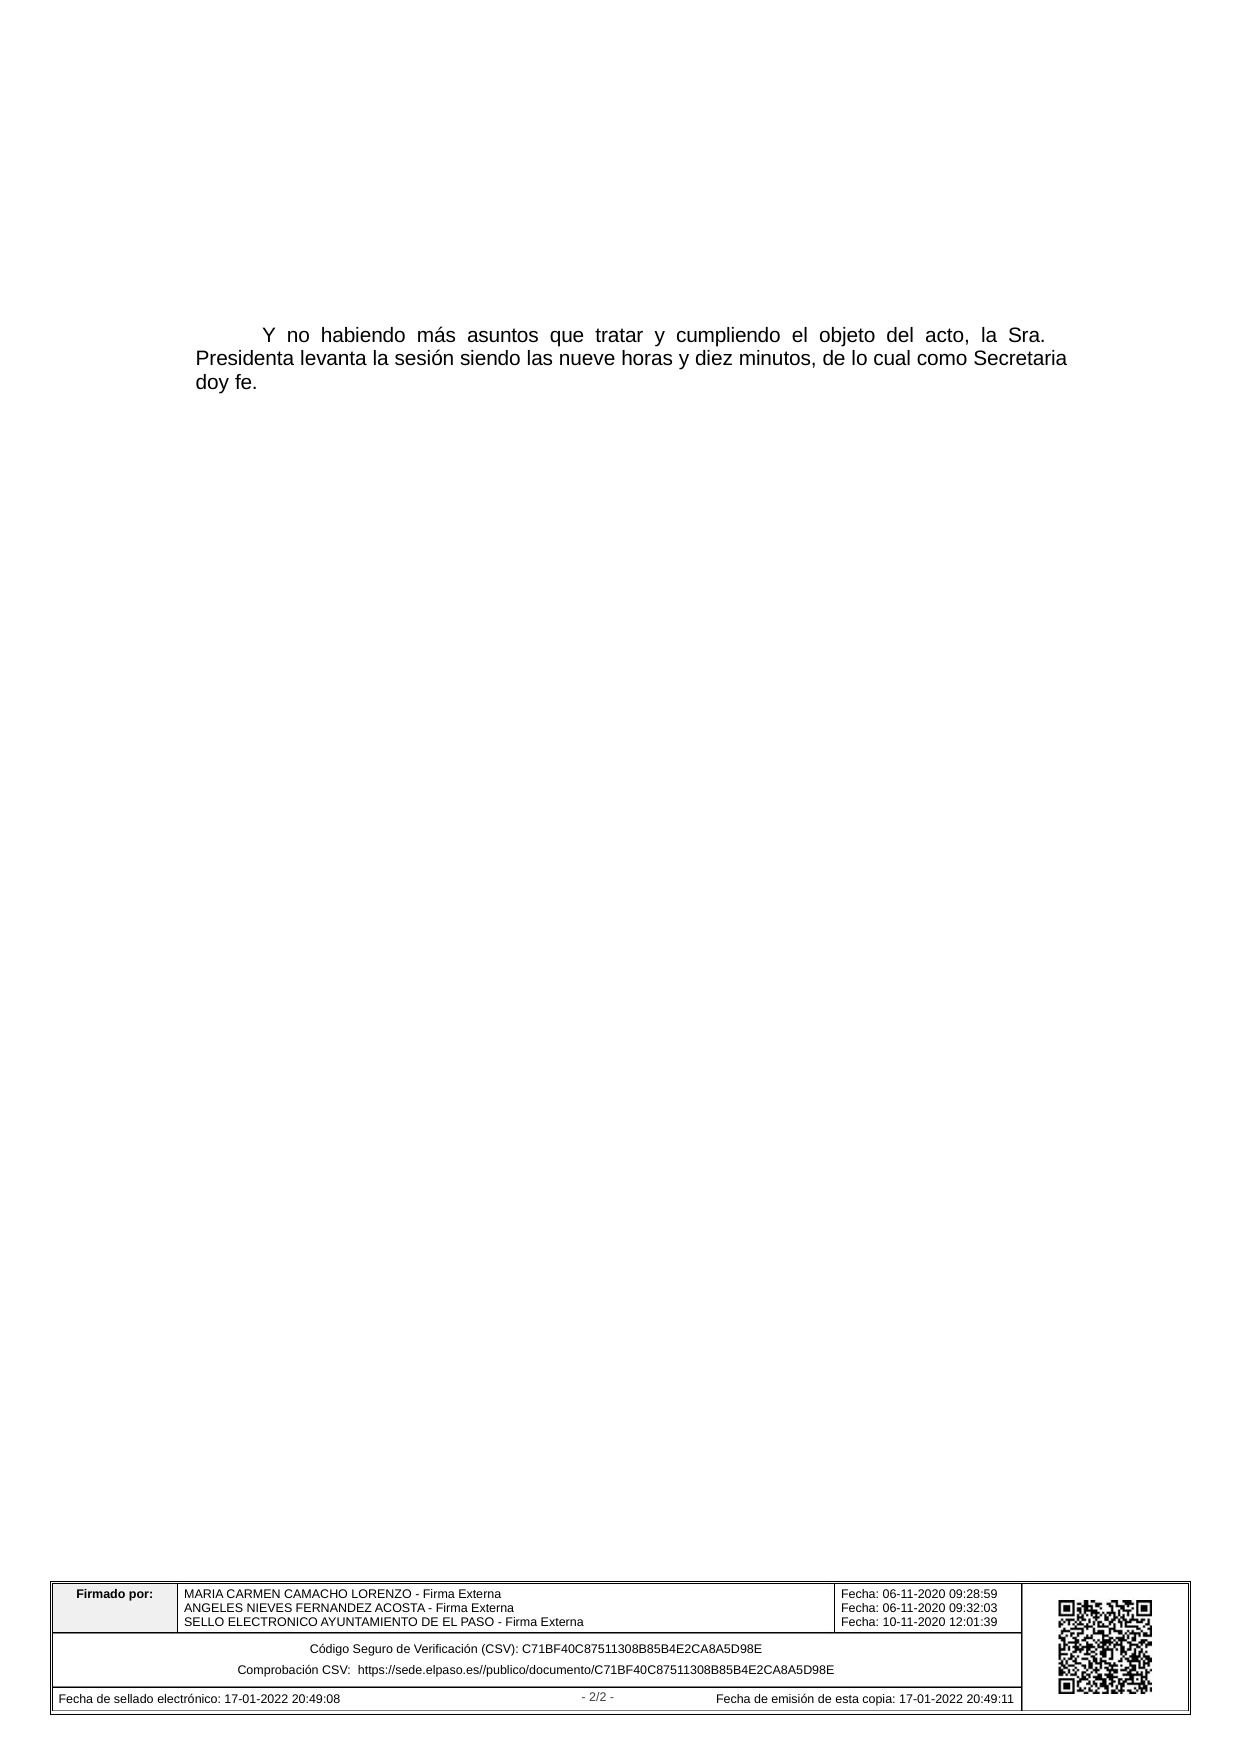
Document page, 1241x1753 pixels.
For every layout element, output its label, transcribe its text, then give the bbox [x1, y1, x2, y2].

text Fecha de sellado electrónico: 17-01-2022 20:49:08 [58, 1692, 365, 1706]
text Fecha: 10-11-2020 12:01:39 [841, 1615, 1022, 1629]
text Comprobación CSV: https://sede.elpaso.es//publico/documento/C71BF40C87511308B85B4E2CA8A5D98E [237, 1663, 861, 1677]
text Fecha: 06-11-2020 09:28:59 [841, 1587, 1022, 1601]
text MARIA CARMEN CAMACHO LORENZO - Firma Externa [184, 1587, 613, 1601]
text Firmado por: [76, 1587, 172, 1601]
text Y no habiendo más asuntos que tratar y cumpliendo el objeto del acto, la Sra. [262, 324, 1070, 347]
text Fecha: 06-11-2020 09:32:03 [841, 1601, 1022, 1615]
text Código Seguro de Verificación (CSV): C71BF40C87511308B85B4E2CA8A5D98E [309, 1642, 861, 1656]
text doy fe. [195, 371, 1070, 394]
text - 2/2 - [581, 1691, 633, 1705]
text Presidenta levanta la sesión siendo las nueve horas y diez minutos, de lo cual como Secretaria [195, 347, 1070, 370]
text Fecha de emisión de esta copia: 17-01-2022 20:49:11 [716, 1692, 1040, 1706]
picture [51, 1582, 1190, 1714]
text ANGELES NIEVES FERNANDEZ ACOSTA - Firma Externa [184, 1601, 613, 1615]
text SELLO ELECTRONICO AYUNTAMIENTO DE EL PASO - Firma Externa [184, 1615, 613, 1629]
